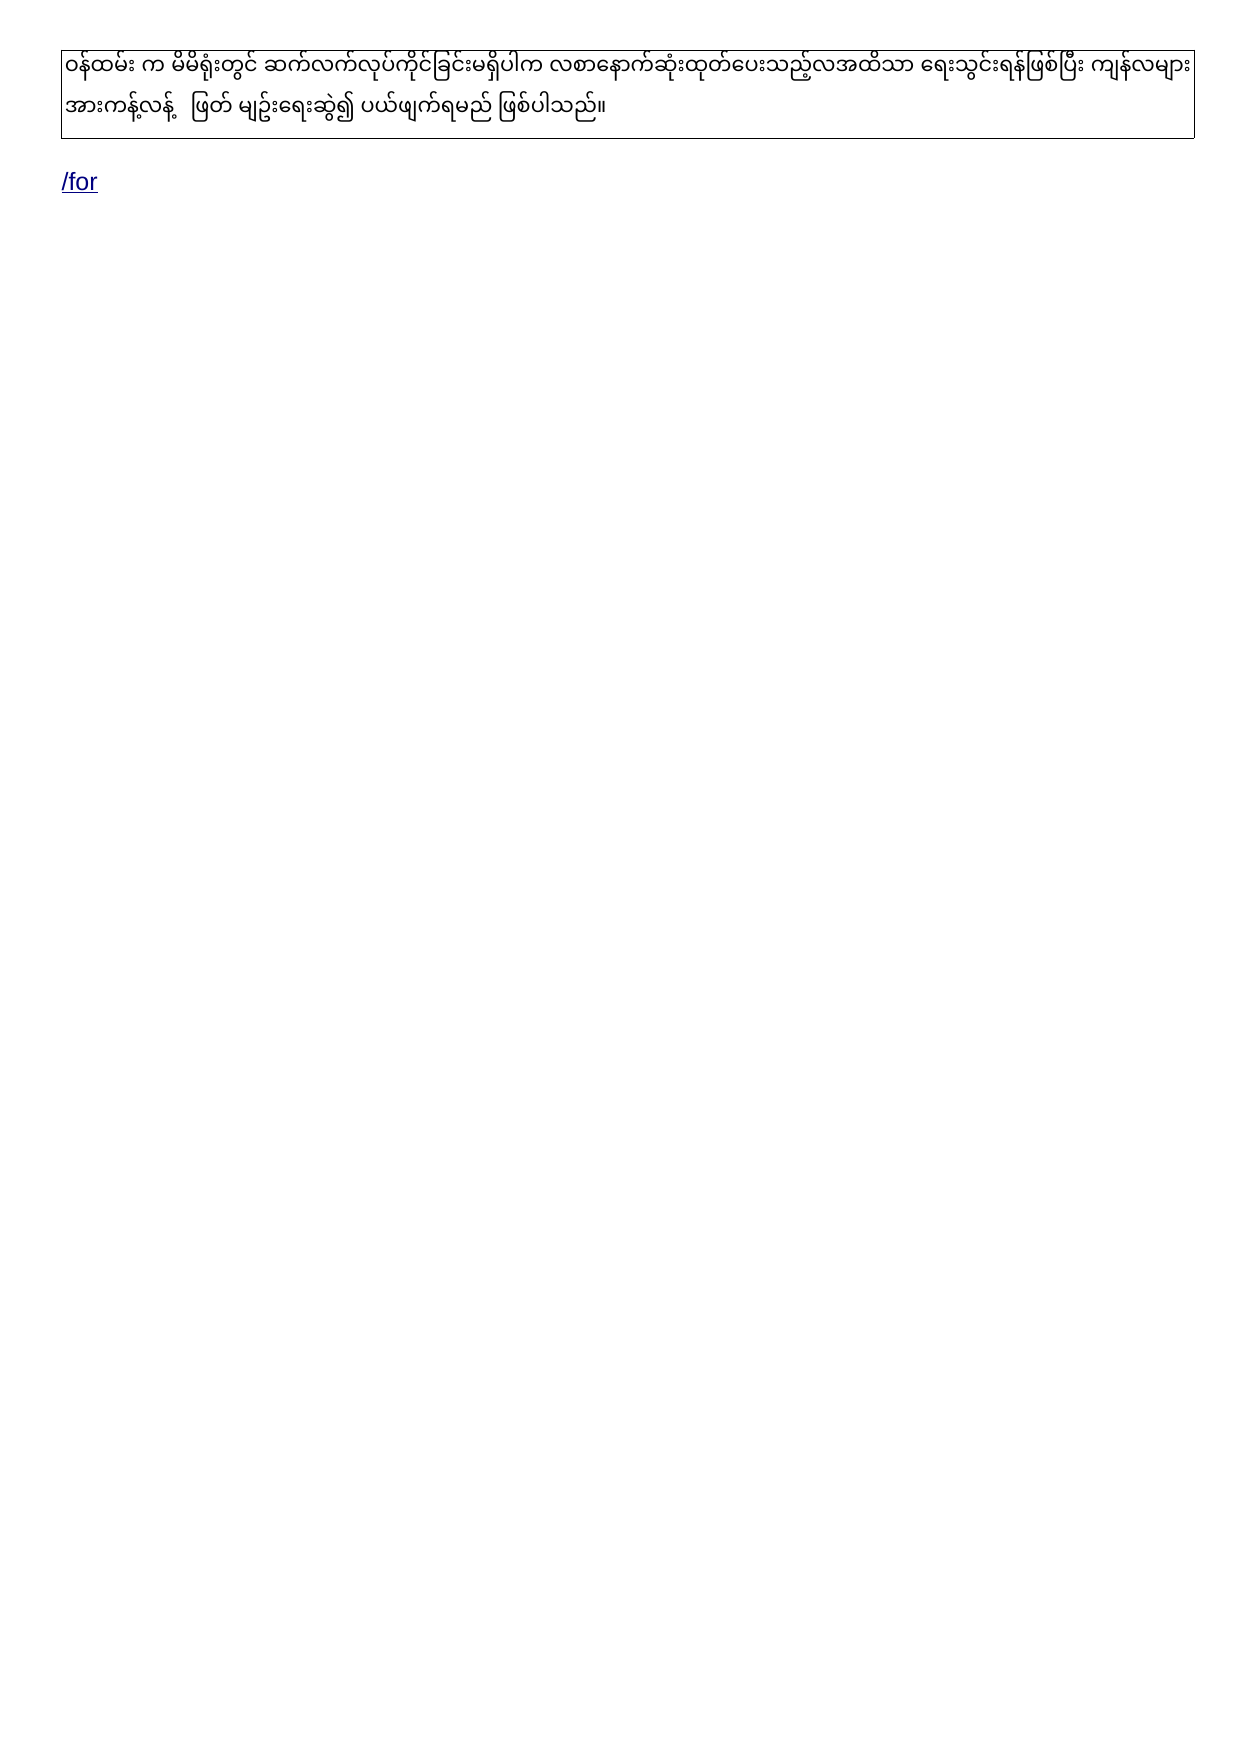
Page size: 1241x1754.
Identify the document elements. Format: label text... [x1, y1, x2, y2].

text /for [61, 167, 1194, 195]
table_header ဝန်ထမ်း က မိမိရုံးတွင် ဆက်လက်လုပ်ကိုင်ခြင်းမရှိပါက လစာနောက်ဆုံးထုတ်ပေးသည့်လအထိသာ ရေးသွင်းရန်ဖြစ်ပြီး ကျန်လများအားကန့်လန့် ဖြတ် မျဥ်းရေးဆွဲ၍ ပယ်ဖျက်ရမည် ဖြစ်ပါသည်။ [62, 51, 1194, 138]
